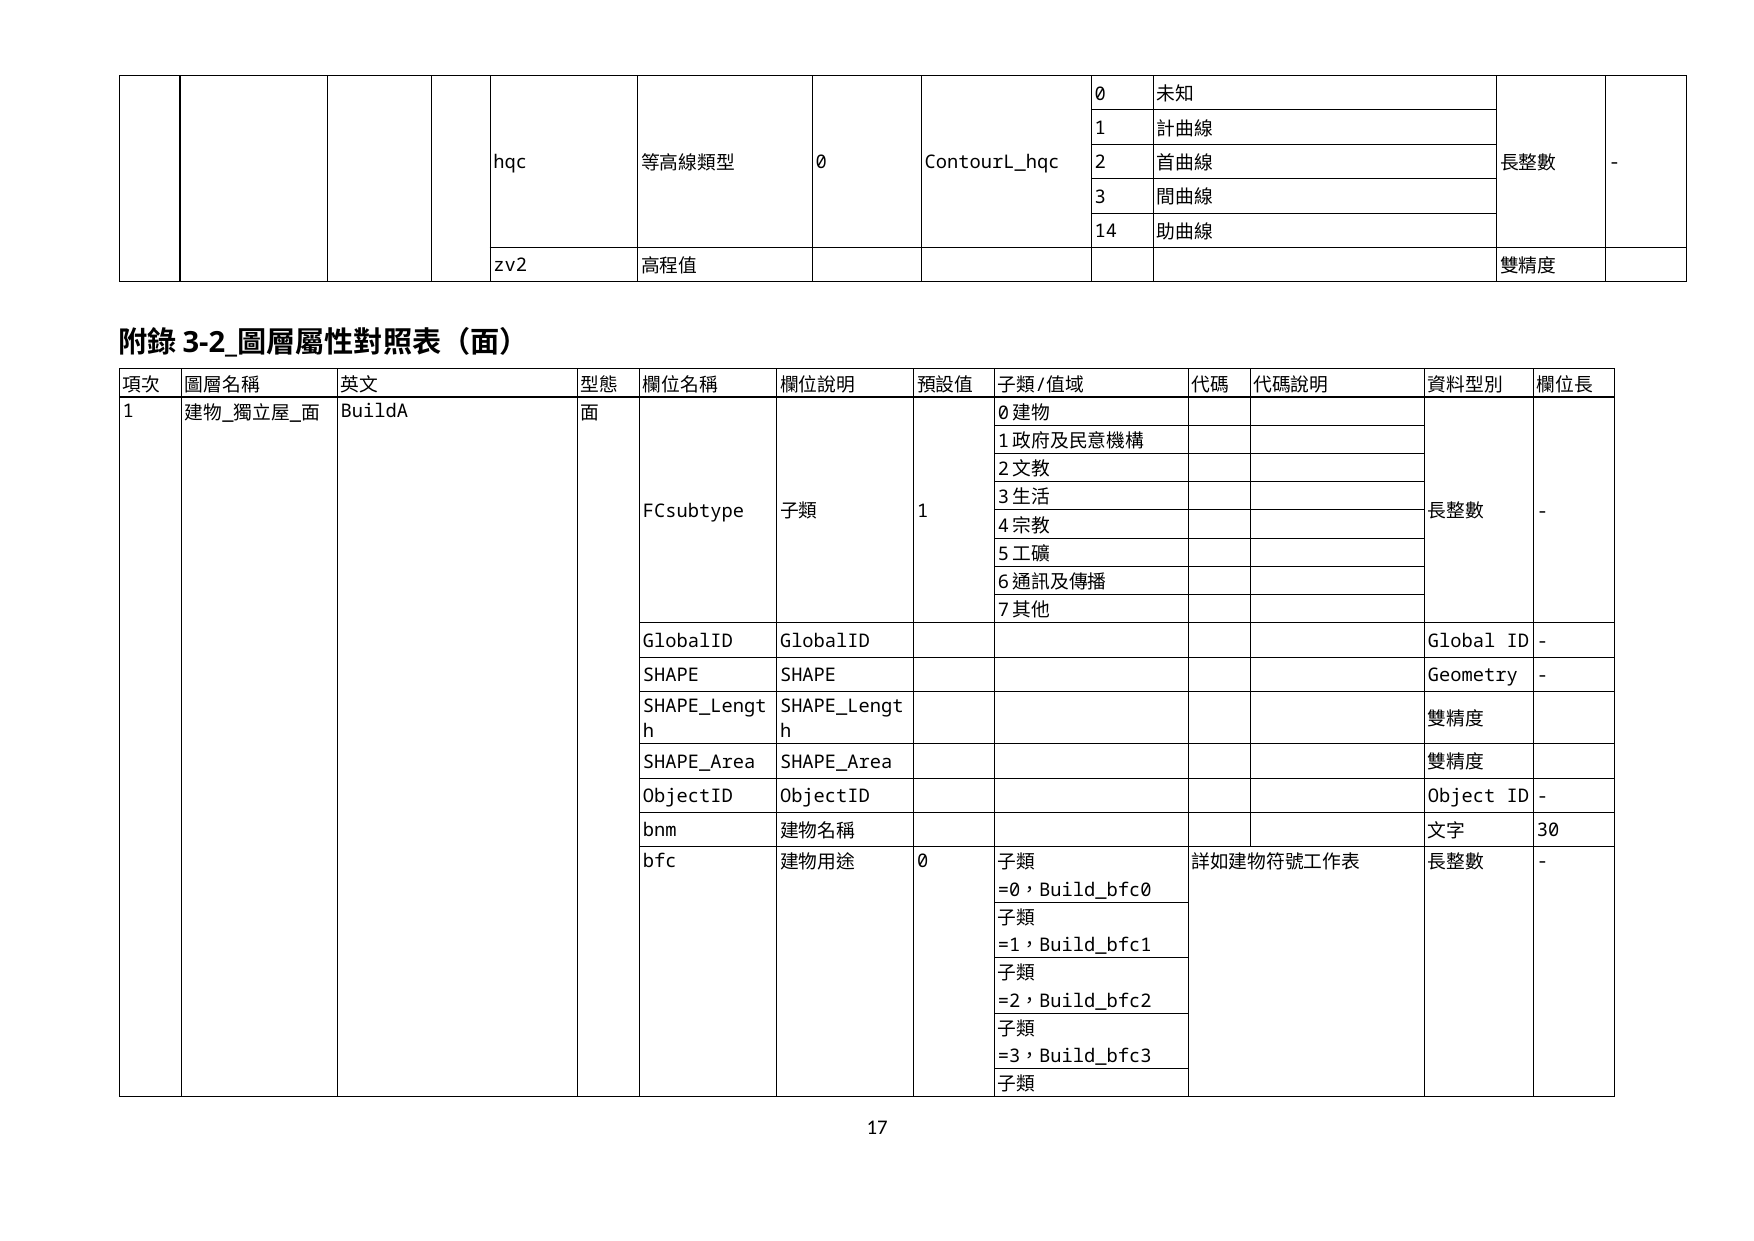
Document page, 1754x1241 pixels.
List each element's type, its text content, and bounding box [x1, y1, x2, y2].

table_cell - [1534, 623, 1614, 657]
table_cell [1189, 744, 1250, 777]
table_header 欄位說明 [777, 369, 913, 396]
table_cell 2 [1092, 145, 1153, 178]
table_cell 建物_獨立屋_面 [182, 398, 337, 1096]
table_cell 子類 [777, 398, 913, 622]
table_cell 子類 [995, 1069, 1188, 1096]
table_cell [1189, 426, 1250, 453]
table_cell 1 [914, 398, 994, 622]
table_cell [1154, 248, 1496, 281]
table_cell Geometry [1425, 658, 1533, 691]
table_cell 建物名稱 [777, 813, 913, 846]
table_cell 0 [813, 76, 921, 247]
table_header 資料型別 [1425, 369, 1533, 396]
table_cell [1251, 426, 1424, 453]
table_cell 0 [914, 847, 994, 1096]
table_cell [1534, 744, 1614, 777]
table_cell [813, 248, 921, 281]
table_cell [995, 813, 1188, 846]
table_cell SHAPE_Length [777, 692, 913, 743]
table_cell 文字 [1425, 813, 1533, 846]
table_cell [922, 248, 1091, 281]
table_cell 雙精度 [1497, 248, 1605, 281]
table_cell 子類=1，Build_bfc1 [995, 903, 1188, 957]
table_cell 子類=3，Build_bfc3 [995, 1014, 1188, 1068]
table_cell 3 [1092, 179, 1153, 212]
table_cell 0建物 [995, 398, 1188, 424]
table_header 型態 [578, 369, 639, 396]
table_cell [120, 76, 179, 281]
table_cell SHAPE [640, 658, 776, 691]
table_cell SHAPE_Length [640, 692, 776, 743]
table_cell [1189, 595, 1250, 622]
table_cell [1251, 567, 1424, 594]
table_cell 14 [1092, 214, 1153, 247]
table_cell Global ID [1425, 623, 1533, 657]
table_cell zv2 [491, 248, 637, 281]
table_cell - [1534, 847, 1614, 1096]
table_cell 5工礦 [995, 539, 1188, 566]
table_cell [181, 76, 327, 281]
table_cell BuildA [338, 398, 577, 1096]
table_cell [1534, 692, 1614, 743]
table_cell 子類=0，Build_bfc0 [995, 847, 1188, 902]
table_cell 子類=2，Build_bfc2 [995, 958, 1188, 1012]
table_cell 1政府及民意機構 [995, 426, 1188, 453]
table_cell - [1534, 658, 1614, 691]
table_cell [1606, 248, 1686, 281]
table_cell 助曲線 [1154, 214, 1496, 247]
table_cell [1251, 539, 1424, 566]
table_cell [914, 692, 994, 743]
table_cell - [1606, 76, 1686, 247]
table_cell 1 [120, 398, 181, 1096]
table_cell 雙精度 [1425, 692, 1533, 743]
table_header 圖層名稱 [182, 369, 337, 396]
table_cell [328, 76, 431, 281]
table_cell bnm [640, 813, 776, 846]
table_cell GlobalID [777, 623, 913, 657]
table_header 子類/值域 [995, 369, 1188, 396]
table_cell bfc [640, 847, 776, 1096]
table_cell [1251, 510, 1424, 537]
table_cell 4宗教 [995, 510, 1188, 537]
table_cell 3生活 [995, 482, 1188, 509]
table_cell [914, 658, 994, 691]
table_cell 高程值 [638, 248, 812, 281]
table_cell [1251, 482, 1424, 509]
table_cell [1189, 567, 1250, 594]
table_cell [1189, 510, 1250, 537]
table_cell 長整數 [1425, 847, 1533, 1096]
table_cell 計曲線 [1154, 110, 1496, 144]
subtitle 附錄3-2_圖層屬性對照表（面） [118, 318, 1636, 361]
table_cell [1189, 813, 1250, 846]
table_cell 1 [1092, 110, 1153, 144]
table_cell 6通訊及傳播 [995, 567, 1188, 594]
table_cell [914, 623, 994, 657]
table_cell [1251, 744, 1424, 777]
table_cell 0 [1092, 76, 1153, 109]
table_header 代碼 [1189, 369, 1250, 396]
table_cell SHAPE [777, 658, 913, 691]
table_cell [1251, 454, 1424, 481]
table_cell SHAPE_Area [640, 744, 776, 777]
table_cell 30 [1534, 813, 1614, 846]
table_cell 2文教 [995, 454, 1188, 481]
table_header 英文 [338, 369, 577, 396]
table_cell 首曲線 [1154, 145, 1496, 178]
table_cell 7其他 [995, 595, 1188, 622]
table_cell Object ID [1425, 779, 1533, 812]
table_cell 未知 [1154, 76, 1496, 109]
table_cell [432, 76, 490, 281]
table_cell - [1534, 779, 1614, 812]
table_cell [1251, 623, 1424, 657]
table_cell [1189, 623, 1250, 657]
table_cell ObjectID [640, 779, 776, 812]
table_cell 建物用途 [777, 847, 913, 1096]
table_cell [1251, 398, 1424, 424]
table_header 預設值 [914, 369, 994, 396]
table_cell [995, 692, 1188, 743]
table_cell 間曲線 [1154, 179, 1496, 212]
table_cell [1189, 539, 1250, 566]
table_cell 長整數 [1425, 398, 1533, 622]
table_cell [1189, 454, 1250, 481]
table_cell 長整數 [1497, 76, 1605, 247]
table_cell [914, 744, 994, 777]
table_header 項次 [120, 369, 181, 396]
table_cell [1251, 595, 1424, 622]
table_cell hqc [491, 76, 637, 247]
table_cell ObjectID [777, 779, 913, 812]
table_cell [1251, 813, 1424, 846]
table_cell [1251, 658, 1424, 691]
table_cell [995, 779, 1188, 812]
table_cell 詳如建物符號工作表 [1189, 847, 1424, 1096]
table_cell 面 [578, 398, 639, 1096]
table_cell [1189, 398, 1250, 424]
table_cell [995, 658, 1188, 691]
table_cell - [1534, 398, 1614, 622]
table_cell 等高線類型 [638, 76, 812, 247]
table_cell [1189, 779, 1250, 812]
table_cell [995, 744, 1188, 777]
table_cell [1251, 692, 1424, 743]
table_header 欄位長 [1534, 369, 1614, 396]
table_cell [1189, 482, 1250, 509]
table_cell [995, 623, 1188, 657]
table_cell 雙精度 [1425, 744, 1533, 777]
table_cell ContourL_hqc [922, 76, 1091, 247]
table_cell [914, 779, 994, 812]
table_header 欄位名稱 [640, 369, 776, 396]
table_cell GlobalID [640, 623, 776, 657]
table_header 代碼說明 [1251, 369, 1424, 396]
table_cell SHAPE_Area [777, 744, 913, 777]
table_cell [1092, 248, 1153, 281]
table_cell [914, 813, 994, 846]
table_cell [1189, 658, 1250, 691]
table_cell [1251, 779, 1424, 812]
table_cell [1189, 692, 1250, 743]
table_cell FCsubtype [640, 398, 776, 622]
